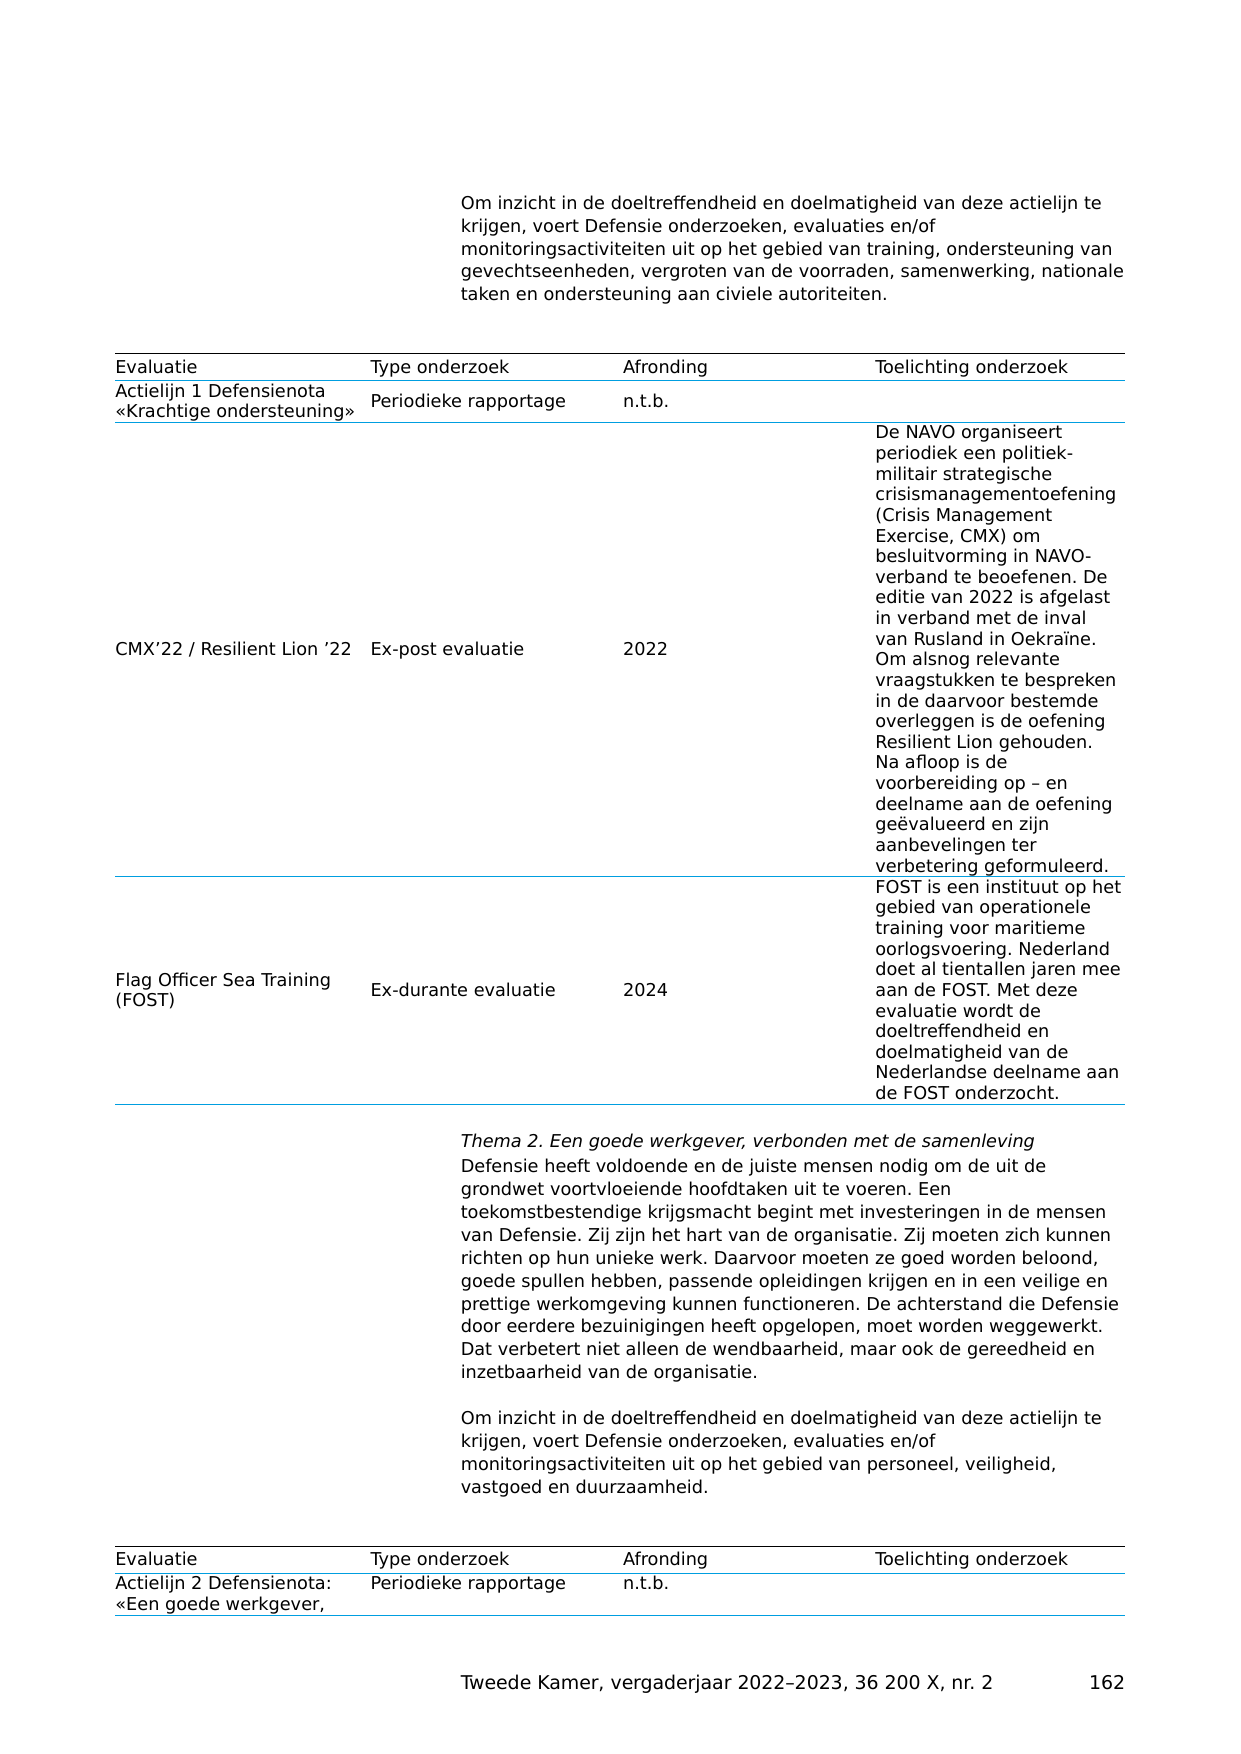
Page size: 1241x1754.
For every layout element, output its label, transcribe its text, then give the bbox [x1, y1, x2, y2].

table_cell Toelichting onderzoek [872, 354, 1125, 380]
table_cell Toelichting onderzoek [872, 1547, 1125, 1573]
table_cell Afronding [620, 354, 872, 380]
text Defensie heeft voldoende en de juiste mensen nodig om de uit de grondwet voortvloeiende hoofdtaken uit te voeren. Een toekomstbestendige krijgsmacht begint met investeringen in de mensen van Defensie. Zij zijn het hart van de organisatie. Zij moeten zich kunnen richten op hun unieke werk. Daarvoor moeten ze goed worden beloond, goede spullen hebben, passende opleidingen krijgen en in een veilige en prettige werkomgeving kunnen functioneren. De achterstand die Defensie door eerdere bezuinigingen heeft opgelopen, moet worden weggewerkt. Dat verbetert niet alleen de wendbaarheid, maar ook de gereedheid en inzetbaarheid van de organisatie. [461, 1154, 1125, 1383]
table_cell De NAVO organiseert periodiek een politiek-militair strategische crisismanagementoefening (Crisis Management Exercise, CMX) om besluitvorming in NAVO-verband te beoefenen. De editie van 2022 is afgelast in verband met de inval van Rusland in Oekraïne. Om alsnog relevante vraagstukken te bespreken in de daarvoor bestemde overleggen is de oefening Resilient Lion gehouden. Na afloop is de voorbereiding op – en deelname aan de oefening geëvalueerd en zijn aanbevelingen ter verbetering geformuleerd. [872, 423, 1125, 876]
table_cell Actielijn 1 Defensienota «Krachtige ondersteuning» [115, 381, 367, 422]
table_header Tabel 55 Thema 1 Krachtige Ondersteuning [115, 328, 1125, 353]
table_cell Evaluatie [115, 1547, 367, 1573]
table_cell Ex-durante evaluatie [368, 877, 620, 1104]
table_cell Periodieke rapportage [368, 1574, 620, 1614]
table_cell Type onderzoek [368, 354, 620, 380]
table_cell Actielijn 2 Defensienota: «Een goede werkgever, [115, 1574, 367, 1614]
table_cell Type onderzoek [368, 1547, 620, 1573]
table_cell n.t.b. [620, 1574, 872, 1614]
table_cell Periodieke rapportage [368, 381, 620, 422]
table_cell [872, 381, 1125, 422]
table_cell [872, 1574, 1125, 1614]
table_cell n.t.b. [620, 381, 872, 422]
table_cell Afronding [620, 1547, 872, 1573]
table_cell 2024 [620, 877, 872, 1104]
table_cell FOST is een instituut op het gebied van operationele training voor maritieme oorlogsvoering. Nederland doet al tientallen jaren mee aan de FOST. Met deze evaluatie wordt de doeltreffendheid en doelmatigheid van de Nederlandse deelname aan de FOST onderzocht. [872, 877, 1125, 1104]
table_cell 2022 [620, 423, 872, 876]
table_cell Evaluatie [115, 354, 367, 380]
table_cell Ex-post evaluatie [368, 423, 620, 876]
text Thema 2. Een goede werkgever, verbonden met de samenleving [461, 1129, 1125, 1152]
table_cell CMX’22 / Resilient Lion ’22 [115, 423, 367, 876]
text Om inzicht in de doeltreffendheid en doelmatigheid van deze actielijn te krijgen, voert Defensie onderzoeken, evaluaties en/of monitoringsactiviteiten uit op het gebied van training, ondersteuning van gevechtseenheden, vergroten van de voorraden, samenwerking, nationale taken en ondersteuning aan civiele autoriteiten. [461, 191, 1125, 305]
table_header Tabel 56 Thema 2. Een goede werkgever, verbonden met de samenleving [115, 1521, 1125, 1546]
table_cell Flag Officer Sea Training (FOST) [115, 877, 367, 1104]
text Om inzicht in de doeltreffendheid en doelmatigheid van deze actielijn te krijgen, voert Defensie onderzoeken, evaluaties en/of monitoringsactiviteiten uit op het gebied van personeel, veiligheid, vastgoed en duurzaamheid. [461, 1406, 1125, 1498]
